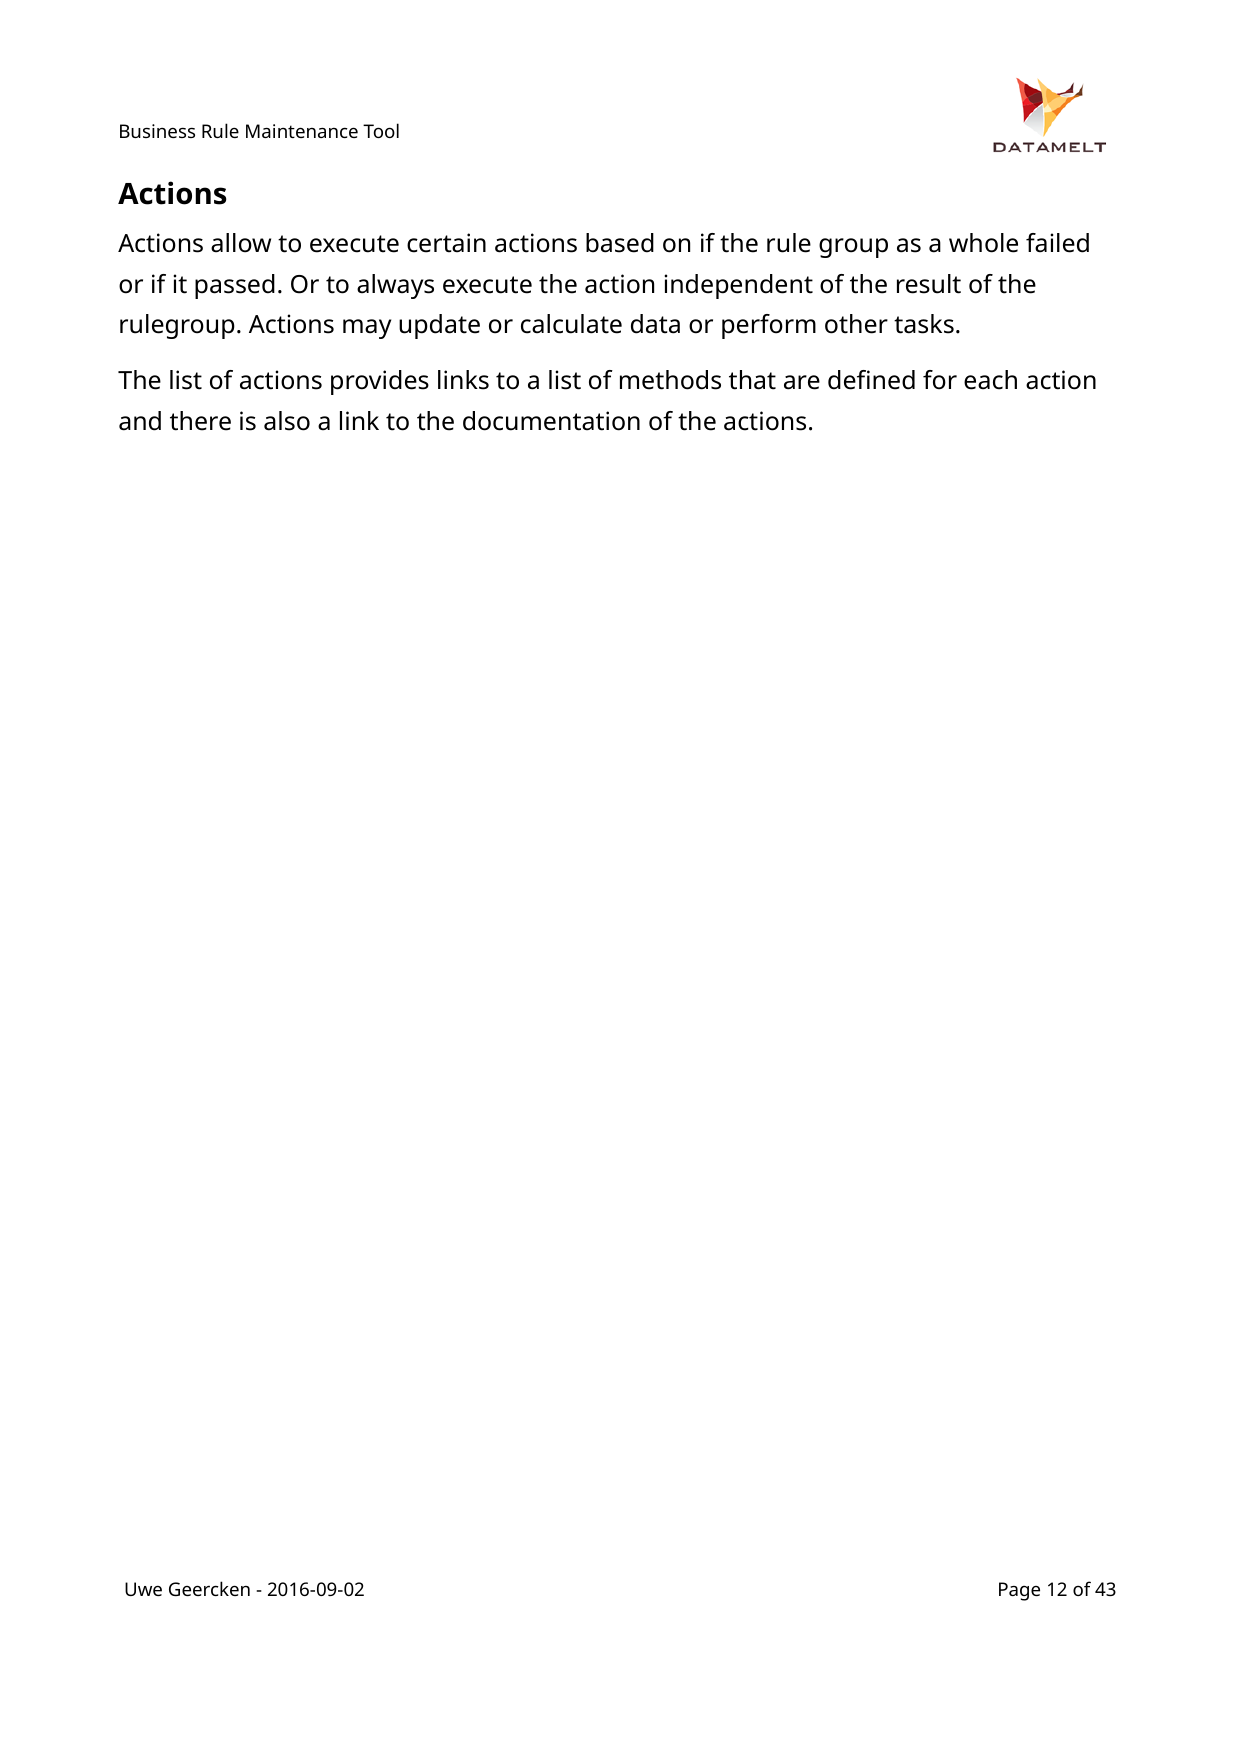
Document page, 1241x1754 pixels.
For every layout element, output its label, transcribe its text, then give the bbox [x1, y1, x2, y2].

subtitle Actions [118, 173, 1122, 213]
text Actions allow to execute certain actions based on if the rule group as a whole failed or if it passed. Or to always execute the action independent of the result of the rulegroup. Actions may update or calculate data or perform other tasks. [118, 226, 1122, 341]
picture [992, 69, 1107, 160]
text The list of actions provides links to a list of methods that are defined for each action and there is also a link to the documentation of the actions. [118, 363, 1122, 437]
